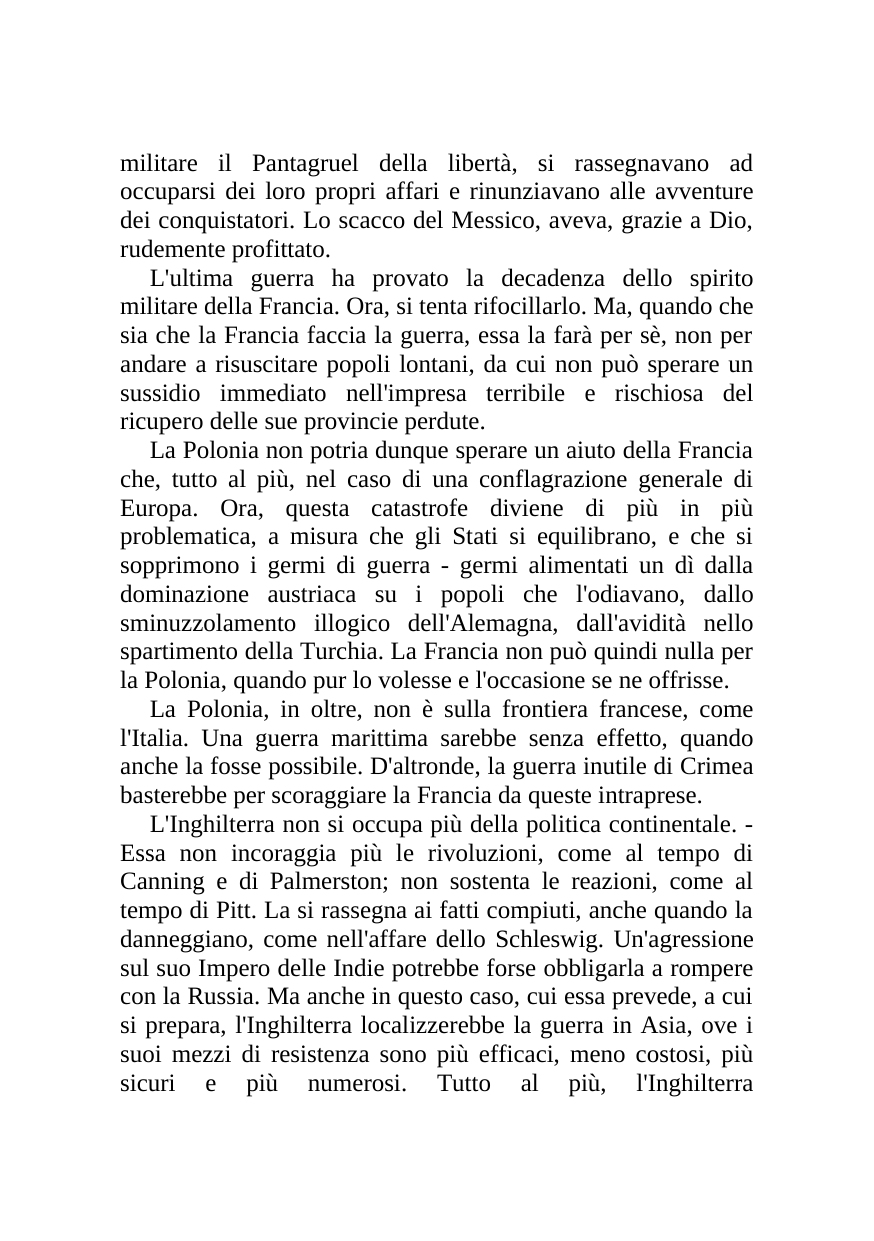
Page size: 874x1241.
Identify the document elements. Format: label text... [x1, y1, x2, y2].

text L'ultima guerra ha provato la decadenza dello spirito militare della Francia. Ora, si tenta rifocillarlo. Ma, quando che sia che la Francia faccia la guerra, essa la farà per sè, non per andare a risuscitare popoli lontani, da cui non può sperare un sussidio immediato nell'impresa terribile e rischiosa del ricupero delle sue provincie perdute. [120, 263, 754, 435]
text La Polonia non potria dunque sperare un aiuto della Francia che, tutto al più, nel caso di una conflagrazione generale di Europa. Ora, questa catastrofe diviene di più in più problematica, a misura che gli Stati si equilibrano, e che si sopprimono i germi di guerra - germi alimentati un dì dalla dominazione austriaca su i popoli che l'odiavano, dallo sminuzzolamento illogico dell'Alemagna, dall'avidità nello spartimento della Turchia. La Francia non può quindi nulla per la Polonia, quando pur lo volesse e l'occasione se ne offrisse. [120, 435, 754, 694]
text La Polonia, in oltre, non è sulla frontiera francese, come l'Italia. Una guerra marittima sarebbe senza effetto, quando anche la fosse possibile. D'altronde, la guerra inutile di Crimea basterebbe per scoraggiare la Francia da queste intraprese. [120, 694, 754, 809]
text militare il Pantagruel della libertà, si rassegnavano ad occuparsi dei loro propri affari e rinunziavano alle avventure dei conquistatori. Lo scacco del Messico, aveva, grazie a Dio, rudemente profittato. [120, 148, 754, 263]
text L'Inghilterra non si occupa più della politica continentale. - Essa non incoraggia più le rivoluzioni, come al tempo di Canning e di Palmerston; non sostenta le reazioni, come al tempo di Pitt. La si rassegna ai fatti compiuti, anche quando la danneggiano, come nell'affare dello Schleswig. Un'agressione sul suo Impero delle Indie potrebbe forse obbligarla a rompere con la Russia. Ma anche in questo caso, cui essa prevede, a cui si prepara, l'Inghilterra localizzerebbe la guerra in Asia, ove i suoi mezzi di resistenza sono più efficaci, meno costosi, più sicuri e più numerosi. Tutto al più, l'Inghilterra [120, 809, 754, 1096]
